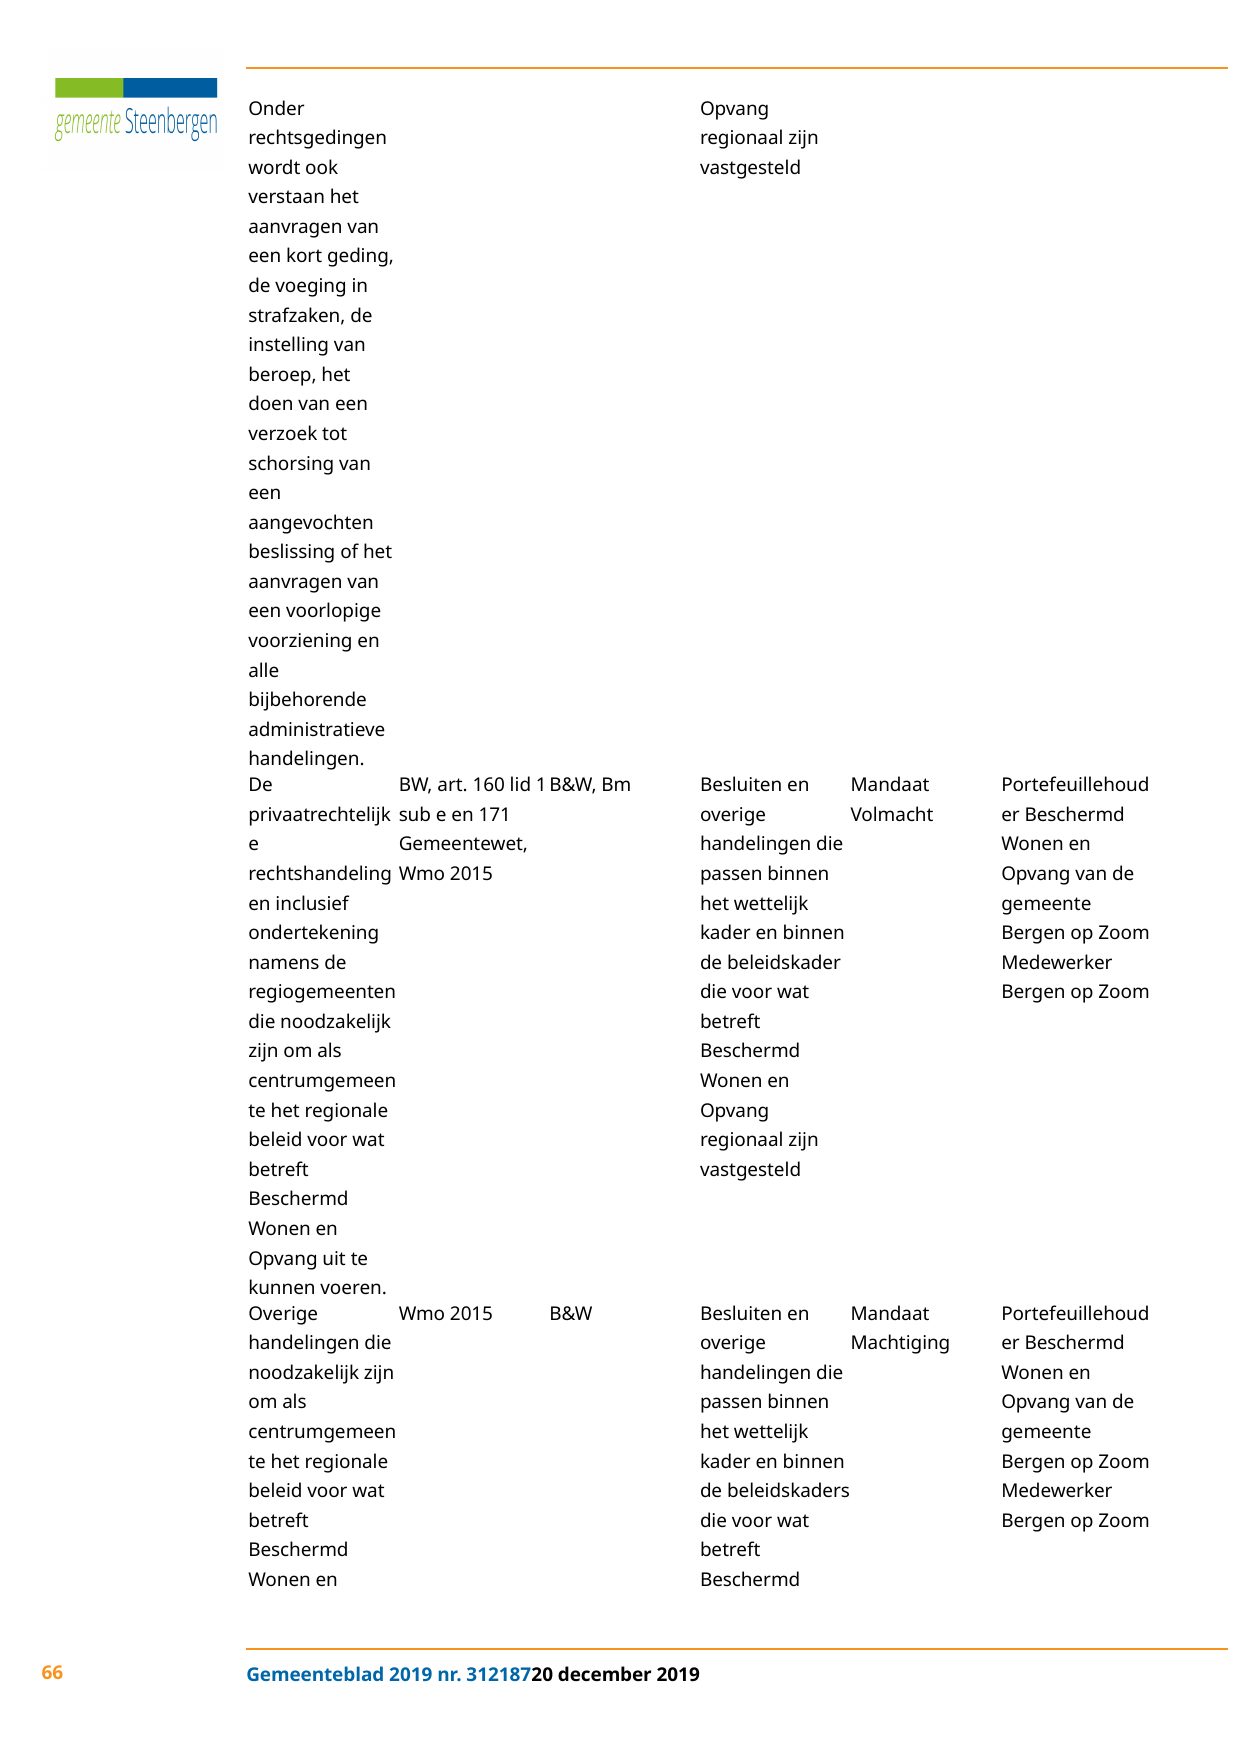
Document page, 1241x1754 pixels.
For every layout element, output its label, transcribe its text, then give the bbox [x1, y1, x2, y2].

table_cell B&W, Bm [549, 771, 700, 1300]
table_cell Portefeuillehouder Beschermd Wonen en Opvang van de gemeente Bergen op Zoom Medewerker Bergen op Zoom [1001, 771, 1152, 1300]
table_cell [850, 95, 1001, 771]
table_cell Mandaat Machtiging [850, 1300, 1001, 1592]
table_cell [1001, 95, 1152, 771]
table_cell [399, 95, 549, 771]
table_cell Besluiten en overige handelingen die passen binnen het wettelijk kader en binnen de beleidskaders die voor wat betreft Beschermd [700, 1300, 850, 1592]
table_cell Overige handelingen die noodzakelijk zijn om als centrumgemeente het regionale beleid voor wat betreft Beschermd Wonen en [248, 1300, 398, 1592]
table_cell BW, art. 160 lid 1 sub e en 171 Gemeentewet, Wmo 2015 [399, 771, 549, 1300]
table_cell B&W [549, 1300, 700, 1592]
table_cell Onder rechtsgedingen wordt ook verstaan het aanvragen van een kort geding, de voeging in strafzaken, de instelling van beroep, het doen van een verzoek tot schorsing van een aangevochten beslissing of het aanvragen van een voorlopige voorziening en alle bijbehorende administratieve handelingen. [248, 95, 398, 771]
table_cell Besluiten en overige handelingen die passen binnen het wettelijk kader en binnen de beleidskader die voor wat betreft Beschermd Wonen en Opvang regionaal zijn vastgesteld [700, 771, 850, 1300]
table_cell Portefeuillehouder Beschermd Wonen en Opvang van de gemeente Bergen op Zoom Medewerker Bergen op Zoom [1001, 1300, 1152, 1592]
table_cell Mandaat Volmacht [850, 771, 1001, 1300]
table_cell Opvang regionaal zijn vastgesteld [700, 95, 850, 771]
table_cell Wmo 2015 [399, 1300, 549, 1592]
table_cell [549, 95, 700, 771]
table_cell De privaatrechtelijke rechtshandelingen inclusief ondertekening namens de regiogemeenten die noodzakelijk zijn om als centrumgemeente het regionale beleid voor wat betreft Beschermd Wonen en Opvang uit te kunnen voeren. [248, 771, 398, 1300]
picture [41, 47, 231, 172]
